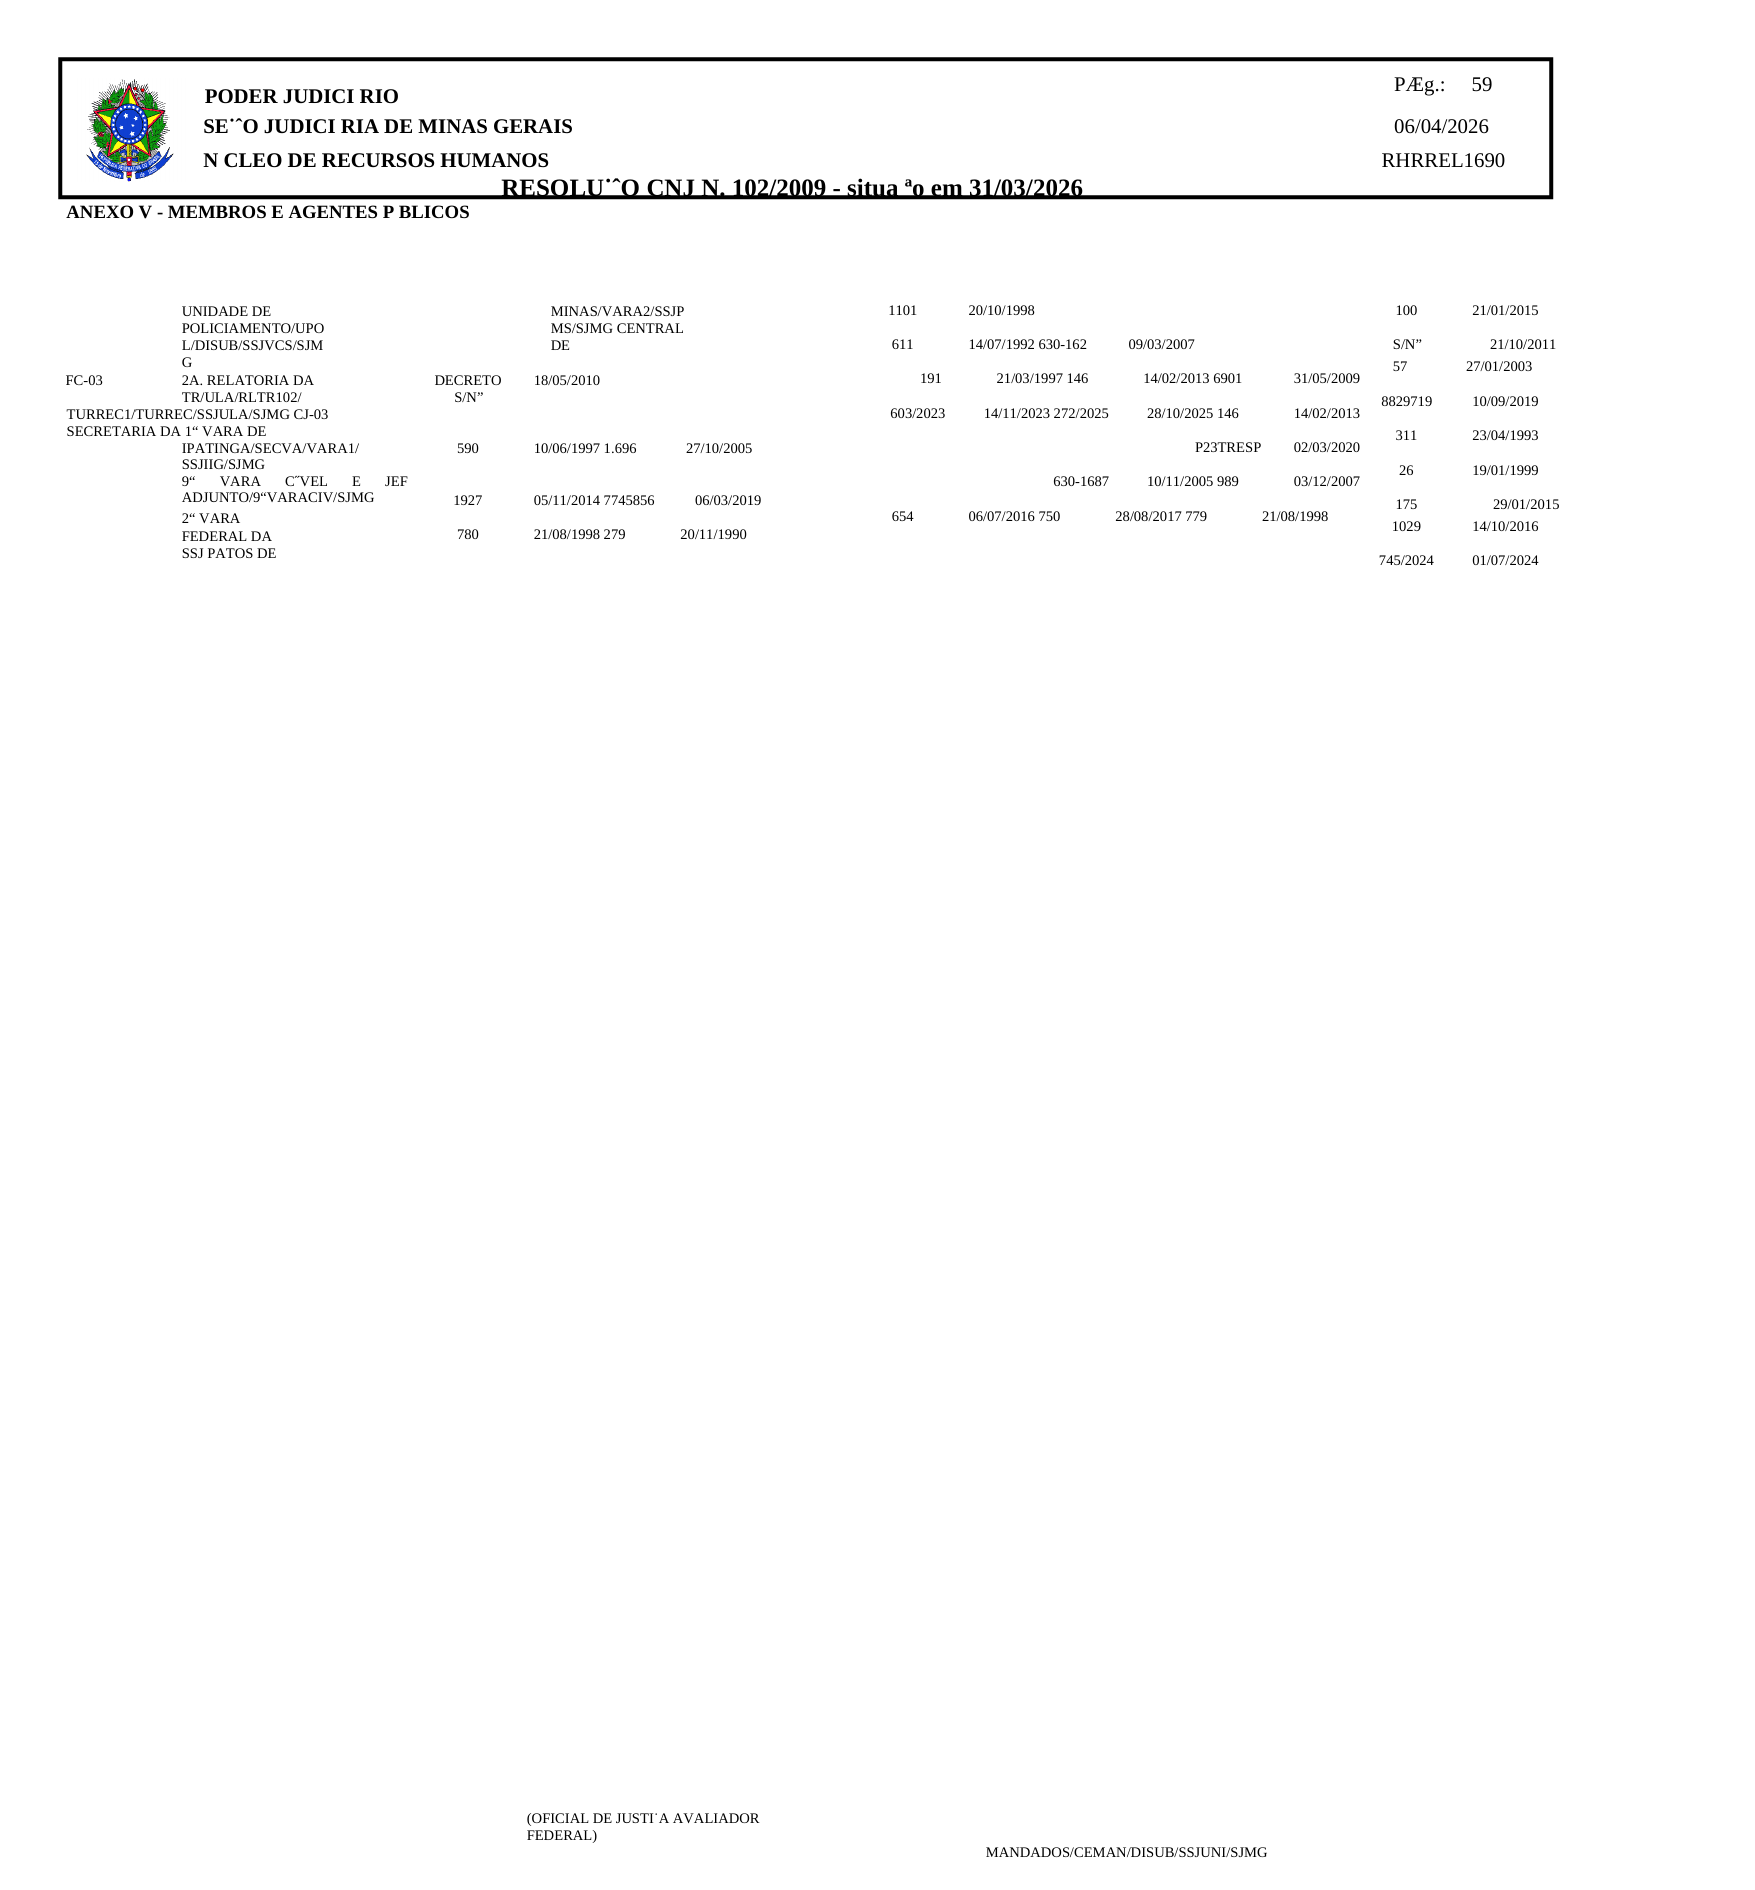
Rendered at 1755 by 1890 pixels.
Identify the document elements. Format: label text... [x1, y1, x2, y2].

text 175 29/01/2015 1029 14/10/2016 [1392, 490, 1559, 534]
text FC-03 2A. RELATORIA DA [65, 372, 408, 388]
text 590 10/06/1997 1.696 27/10/2005 [451, 405, 818, 457]
picture [54, 53, 1557, 202]
text TR/ULA/RLTR102/TURREC1/TURREC/SSJULA/SJMG CJ-03 SECRETARIA DA 1“ VARA DE [66, 388, 377, 440]
text 630-1687 10/11/2005 989 03/12/2007 [875, 468, 1360, 490]
text MINAS/VARA2/SSJPMS/SJMG CENTRAL DE [551, 302, 690, 354]
text 1927 05/11/2014 7745856 06/03/2019 [442, 474, 818, 508]
text S/N” 21/10/2011 57 27/01/2003 [1393, 330, 1556, 374]
text UNIDADE DE POLICIAMENTO/UPOL/DISUB/SSJVCS/SJMG [182, 302, 329, 371]
text 654 06/07/2016 750 28/08/2017 779 21/08/1998 [892, 490, 1366, 524]
text 745/2024 01/07/2024 [1379, 552, 1559, 568]
text 191 21/03/1997 146 14/02/2013 6901 31/05/2009 603/2023 14/11/2023 272/2025 28/10/2025 146 14/02/2013 P23TRESP 02/03/2020 [869, 353, 1360, 456]
text 611 14/07/1992 630-162 09/03/2007 [878, 331, 1366, 353]
text S/N” [454, 389, 818, 405]
text DECRETO 18/05/2010 [434, 372, 818, 388]
text 9“ VARA C˝VEL E JEF ADJUNTO/9“VARACIV/SJMG [182, 473, 408, 505]
text 8829719 10/09/2019 311 23/04/1993 26 19/01/1999 [1381, 375, 1538, 478]
text 100 21/01/2015 [1395, 302, 1559, 318]
text IPATINGA/SECVA/VARA1/SSJIIG/SJMG [182, 440, 408, 472]
text 1101 20/10/1998 [888, 302, 1366, 318]
text 780 21/08/1998 279 20/11/1990 [457, 520, 818, 542]
text 2“ VARA FEDERAL DA SSJ PATOS DE [182, 510, 280, 561]
